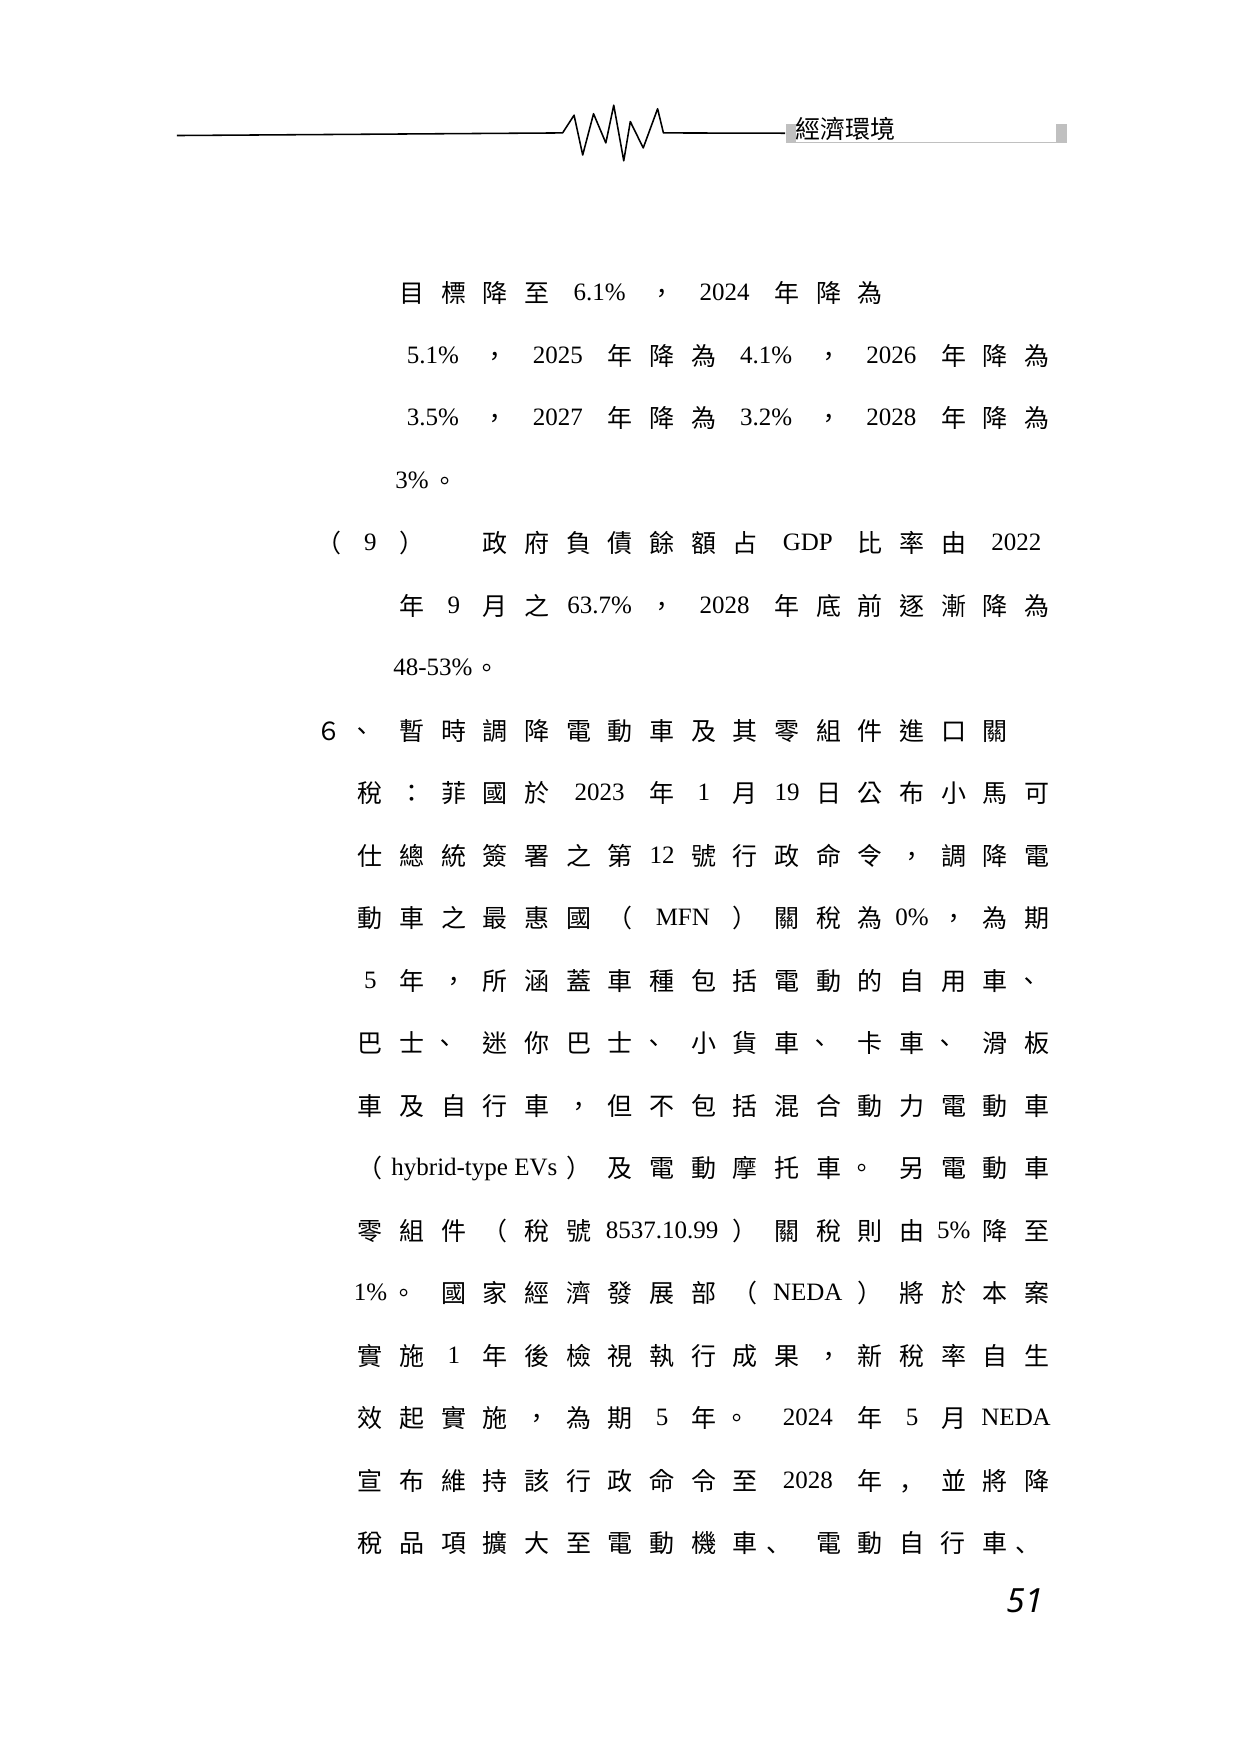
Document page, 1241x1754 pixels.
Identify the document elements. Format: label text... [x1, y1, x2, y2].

text （9） 政府負債餘額占GDP比率由2022年9月之63.7%，2028年底前逐漸降為48-53%。 [306, 500, 1058, 688]
text 目標降至6.1%，2024年降為5.1%，2025年降為4.1%，2026年降為3.5%，2027年降為3.2%，2028年降為3%。 [306, 250, 1058, 500]
text ６、暫時調降電動車及其零組件進口關稅：菲國於2023年1月19日公布小馬可仕總統簽署之第12號行政命令，調降電動車之最惠國（MFN）關稅為0%，為期5年，所涵蓋車種包括電動的自用車、巴士、迷你巴士、小貨車、卡車、滑板車及自行車，但不包括混合動力電動車（hybrid-type EVs）及電動摩托車。另電動車零組件（稅號8537.10.99）關稅則由5%降至1%。國家經濟發展部（NEDA）將於本案實施1年後檢視執行成果，新稅率自生效起實施，為期5年。2024年5月NEDA宣布維持該行政命令至2028年，並將降稅品項擴大至電動機車、電動自行車、 [281, 688, 1058, 1563]
